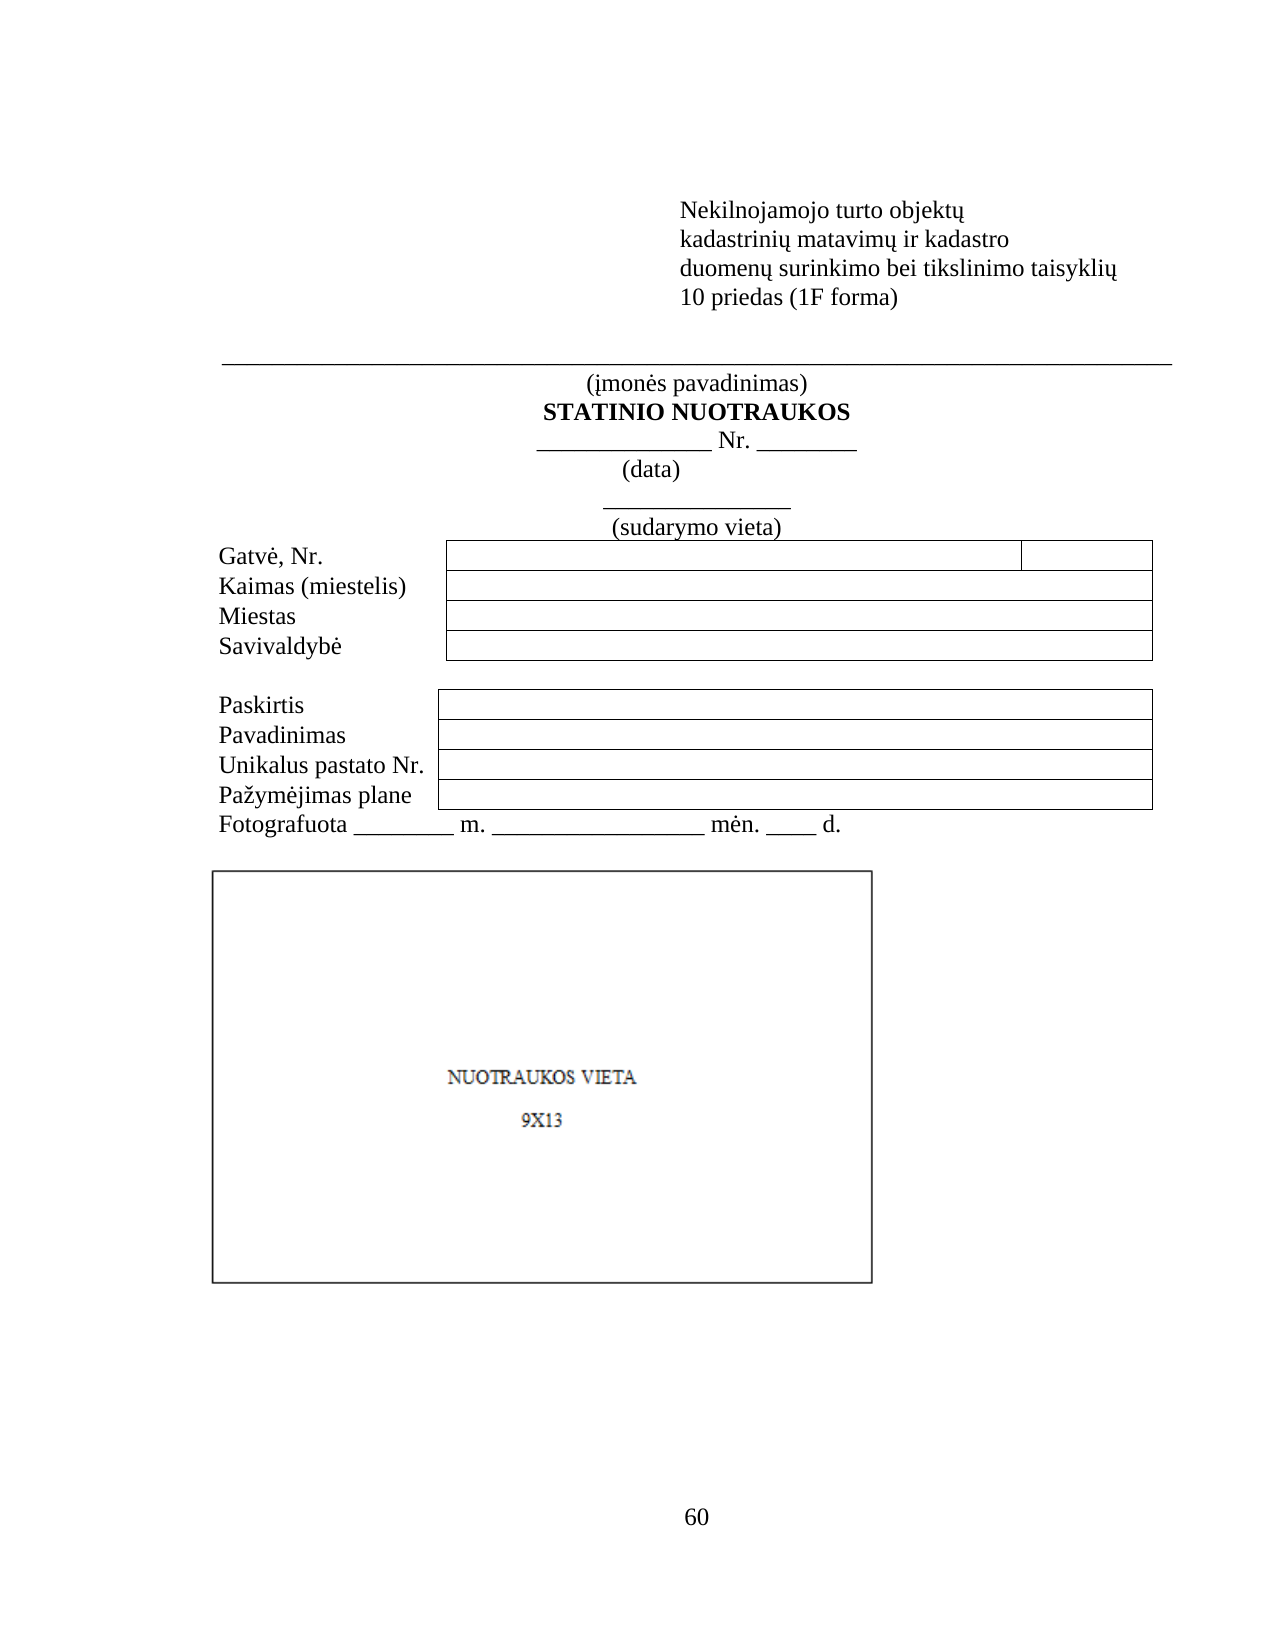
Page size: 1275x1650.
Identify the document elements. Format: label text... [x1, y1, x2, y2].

table_cell [439, 720, 1152, 749]
text ______________ Nr. ________ [207, 425, 1186, 454]
table_header [447, 541, 1021, 570]
text (sudarymo vieta) [207, 512, 1186, 540]
text kadastrinių matavimų ir kadastro [207, 224, 1186, 253]
table_header [1022, 541, 1152, 570]
table_cell Kaimas (miestelis) [207, 570, 446, 600]
table_cell Pavadinimas [207, 719, 438, 749]
table_cell Unikalus pastato Nr. [207, 749, 438, 779]
table_header [439, 690, 1152, 719]
text 10 priedas (1F forma) [207, 282, 1186, 310]
text (įmonės pavadinimas) [207, 368, 1186, 397]
text (data) [207, 454, 1186, 483]
table_cell Savivaldybė [207, 630, 446, 659]
text Nekilnojamojo turto objektų [207, 195, 1186, 224]
table_header Paskirtis [207, 689, 438, 719]
table_cell [439, 750, 1152, 779]
table_header Gatvė, Nr. [207, 540, 446, 570]
table_cell [439, 780, 1152, 808]
table_cell [447, 571, 1152, 600]
text ____________________________________________________________________________ [207, 339, 1186, 368]
table_cell [447, 631, 1152, 659]
table_cell Miestas [207, 600, 446, 630]
table_cell Pažymėjimas plane [207, 779, 438, 808]
text Statinio nuotraukos [207, 397, 1186, 425]
table_cell [447, 601, 1152, 630]
table_cell Fotografuota ________ m. _________________ mėn. ____ d. [207, 809, 1152, 838]
text duomenų surinkimo bei tikslinimo taisyklių [207, 253, 1186, 282]
text _______________ [207, 483, 1186, 512]
